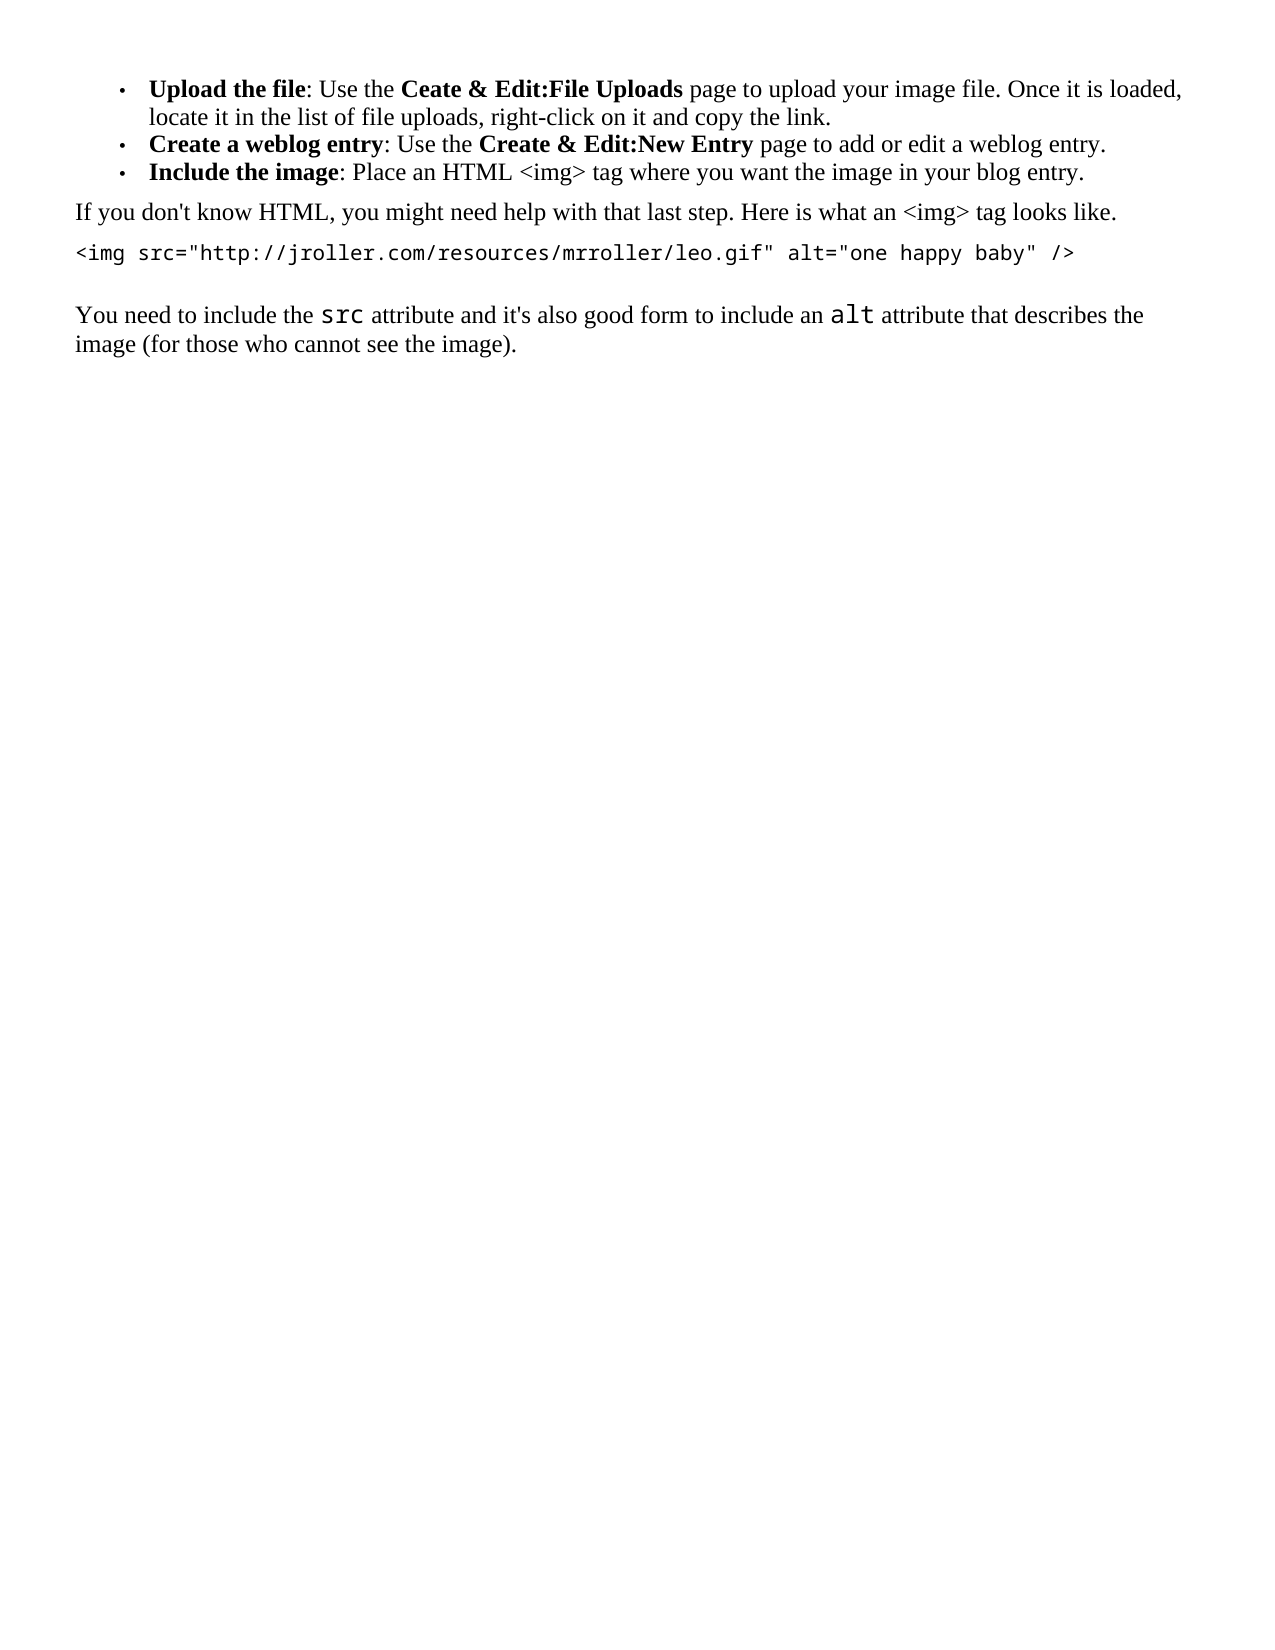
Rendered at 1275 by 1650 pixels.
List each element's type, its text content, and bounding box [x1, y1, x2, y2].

list Create a weblog entry: Use the Create & Edit:New Entry page to add or edit a weblog entry. [119, 130, 1200, 158]
text <img src="http://jroller.com/resources/mrroller/leo.gif" alt="one happy baby" /> [75, 238, 1200, 267]
text You need to include the src attribute and it's also good form to include an alt attribute that describes the image (for those who cannot see the image). [75, 296, 1200, 358]
list Upload the file: Use the Ceate & Edit:File Uploads page to upload your image file. Once it is loaded, locate it in the list of file uploads, right-click on it and copy the link. [119, 75, 1200, 130]
text If you don't know HTML, you might need help with that last step. Here is what an <img> tag looks like. [75, 198, 1200, 226]
list Include the image: Place an HTML <img> tag where you want the image in your blog entry. [119, 158, 1200, 186]
